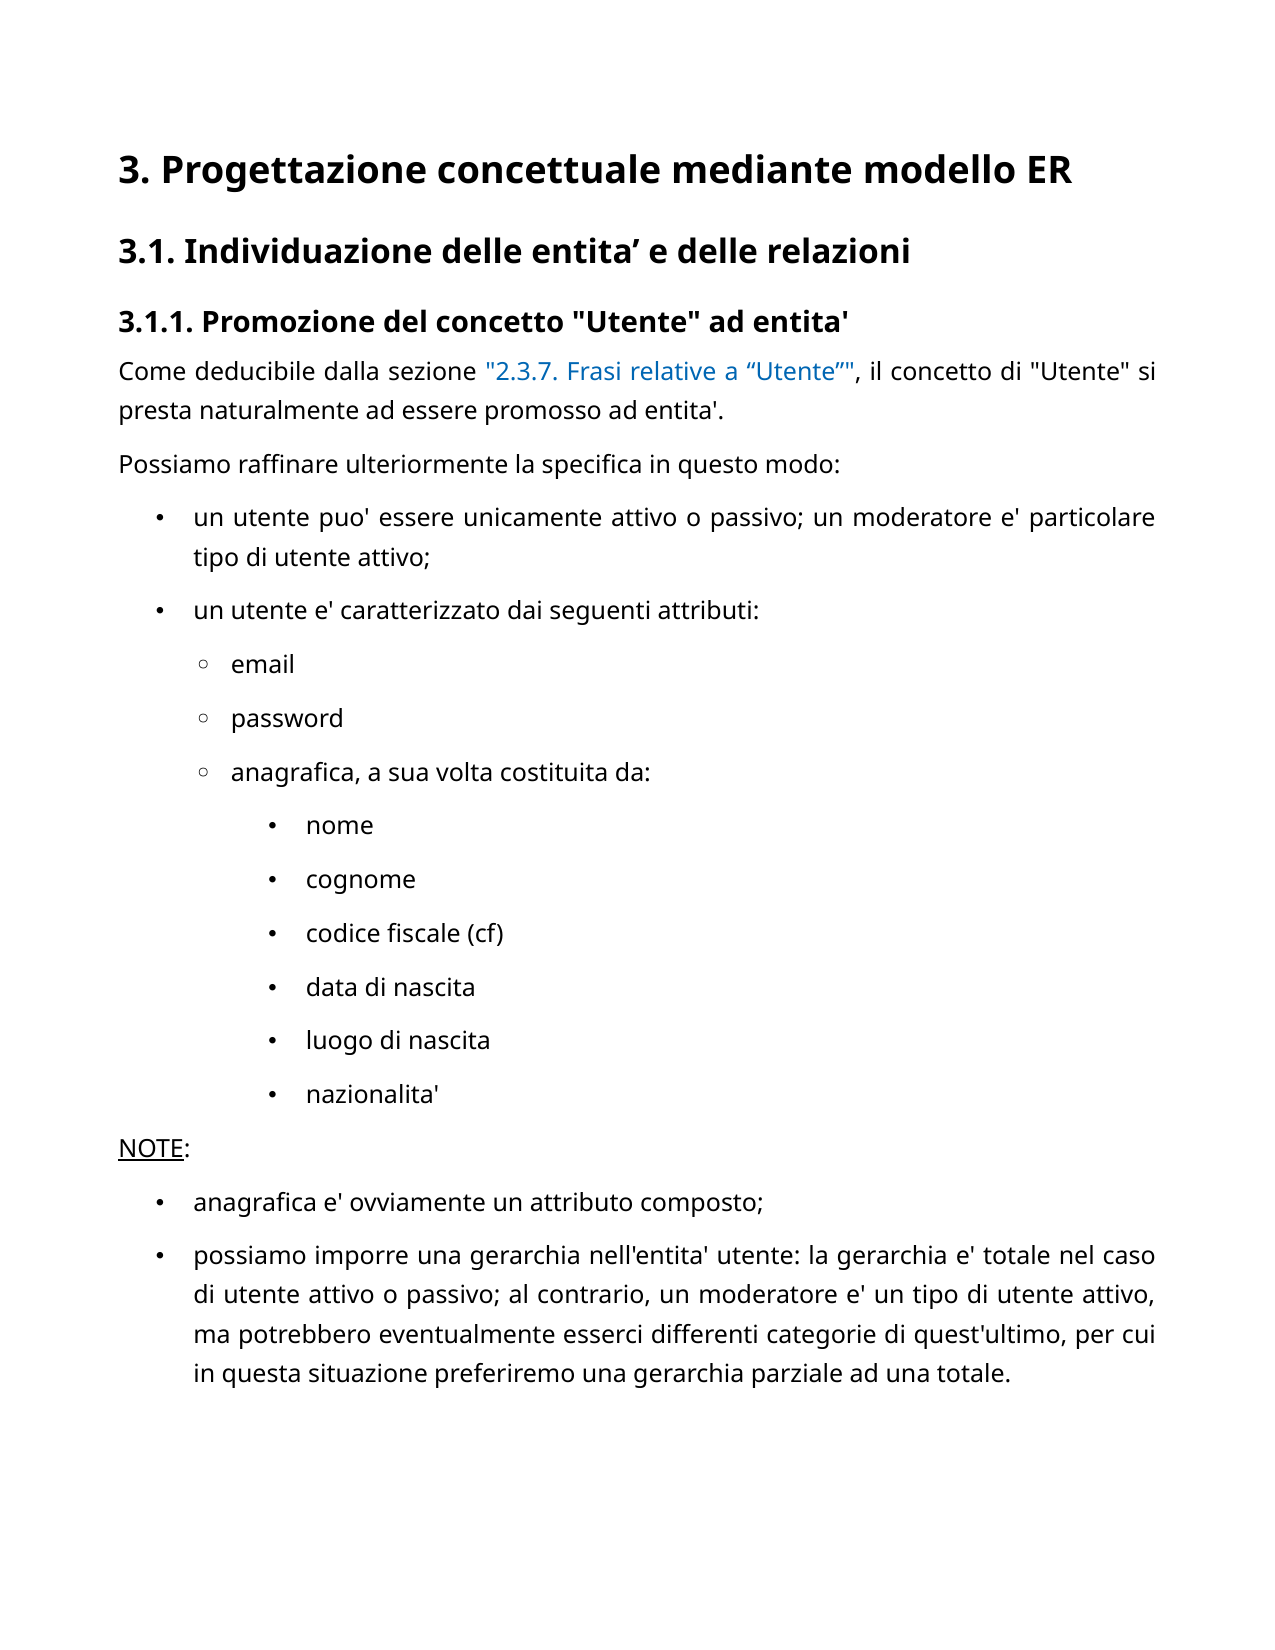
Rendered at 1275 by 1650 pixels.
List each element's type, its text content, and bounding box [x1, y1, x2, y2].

list password [193, 701, 1157, 734]
list anagrafica e' ovviamente un attributo composto; [156, 1184, 1157, 1218]
list possiamo imporre una gerarchia nell'entita' utente: la gerarchia e' totale nel caso di utente attivo o passivo; al contrario, un moderatore e' un tipo di utente attivo, ma potrebbero eventualmente esserci differenti categorie di quest'ultimo, per cui in questa situazione preferiremo una gerarchia parziale ad una totale. [156, 1238, 1157, 1389]
list nome [268, 808, 1157, 842]
list cognome [268, 862, 1157, 896]
text Possiamo raffinare ulteriormente la specifica in questo modo: [118, 446, 1157, 480]
list anagrafica, a sua volta costituita da: [193, 754, 1157, 788]
subtitle 3. Progettazione concettuale mediante modello ER [118, 143, 1157, 195]
subtitle 3.1.1. Promozione del concetto "Utente" ad entita' [118, 301, 1157, 341]
text NOTE: [118, 1131, 1157, 1164]
text Come deducibile dalla sezione "2.3.7. Frasi relative a “Utente”", il concetto di "Utente" si presta naturalmente ad essere promosso ad entita'. [118, 353, 1157, 427]
list nazionalita' [268, 1077, 1157, 1111]
list un utente puo' essere unicamente attivo o passivo; un moderatore e' particolare tipo di utente attivo; [156, 500, 1157, 573]
list email [193, 647, 1157, 681]
list luogo di nascita [268, 1023, 1157, 1057]
list codice fiscale (cf) [268, 916, 1157, 949]
list data di nascita [268, 969, 1157, 1003]
subtitle 3.1. Individuazione delle entita’ e delle relazioni [118, 228, 1157, 274]
list un utente e' caratterizzato dai seguenti attributi: [156, 593, 1157, 627]
